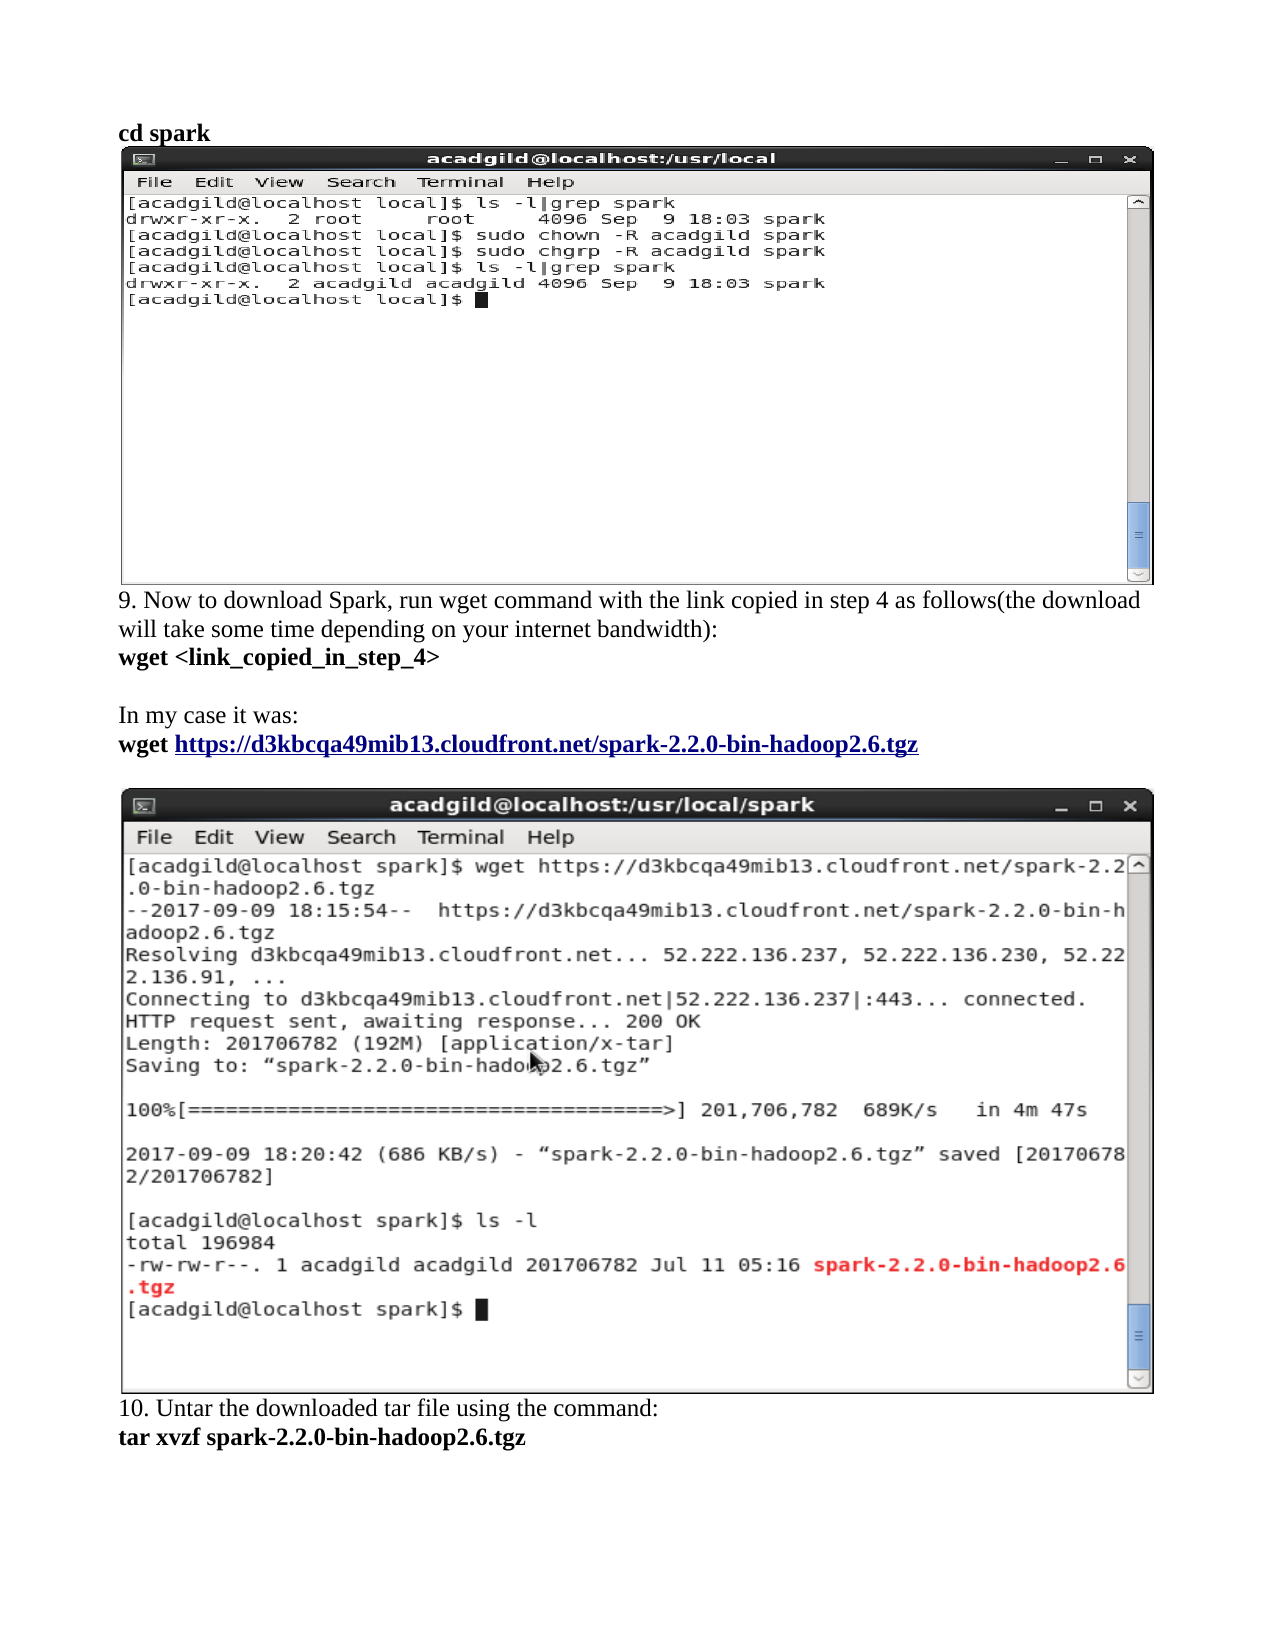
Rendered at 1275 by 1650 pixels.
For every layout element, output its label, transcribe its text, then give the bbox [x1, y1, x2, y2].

text wget https://d3kbcqa49mib13.cloudfront.net/spark-2.2.0-bin-hadoop2.6.tgz [118, 729, 1157, 757]
text cd spark [118, 118, 1157, 147]
text In my case it was: [118, 700, 1157, 729]
text 9. Now to download Spark, run wget command with the link copied in step 4 as follows(the download will take some time depending on your internet bandwidth): [118, 549, 1157, 642]
text wget <link_copied_in_step_4> [118, 642, 1157, 671]
text 10. Untar the downloaded tar file using the command: [118, 1390, 1157, 1422]
text tar xvzf spark-2.2.0-bin-hadoop2.6.tgz [118, 1422, 1157, 1451]
